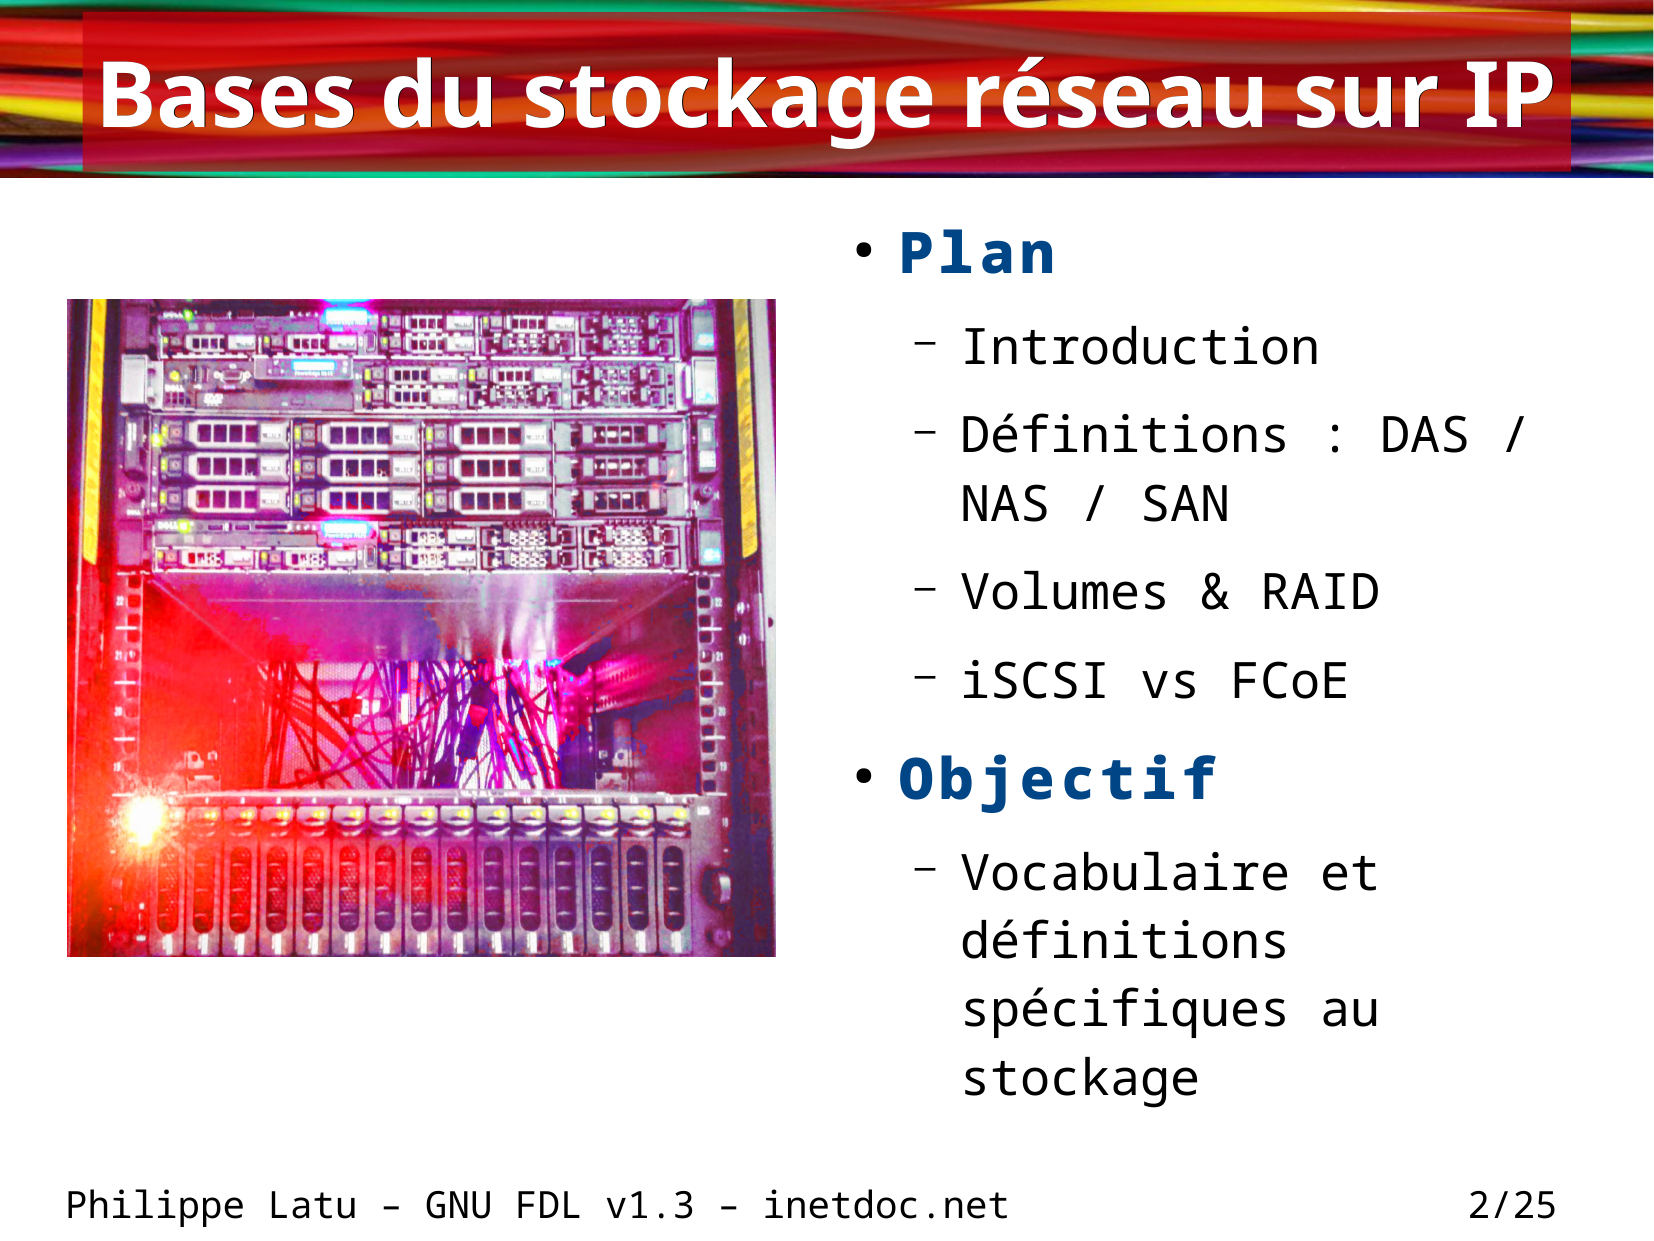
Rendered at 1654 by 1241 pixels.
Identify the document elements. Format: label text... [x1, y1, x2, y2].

picture [0, 0, 1654, 178]
list Plan Introduction Définitions : DAS / NAS / SAN Volumes & RAID iSCSI vs FCoE Objectif Vocabulaire et définitions spécifiques au stockage [838, 212, 1571, 1111]
title Bases du stockage réseau sur IP [82, 11, 1571, 172]
text_box Philippe Latu – GNU FDL v1.3 – inetdoc.net <numéro>/25 [59, 1133, 1595, 1237]
picture [67, 299, 776, 957]
